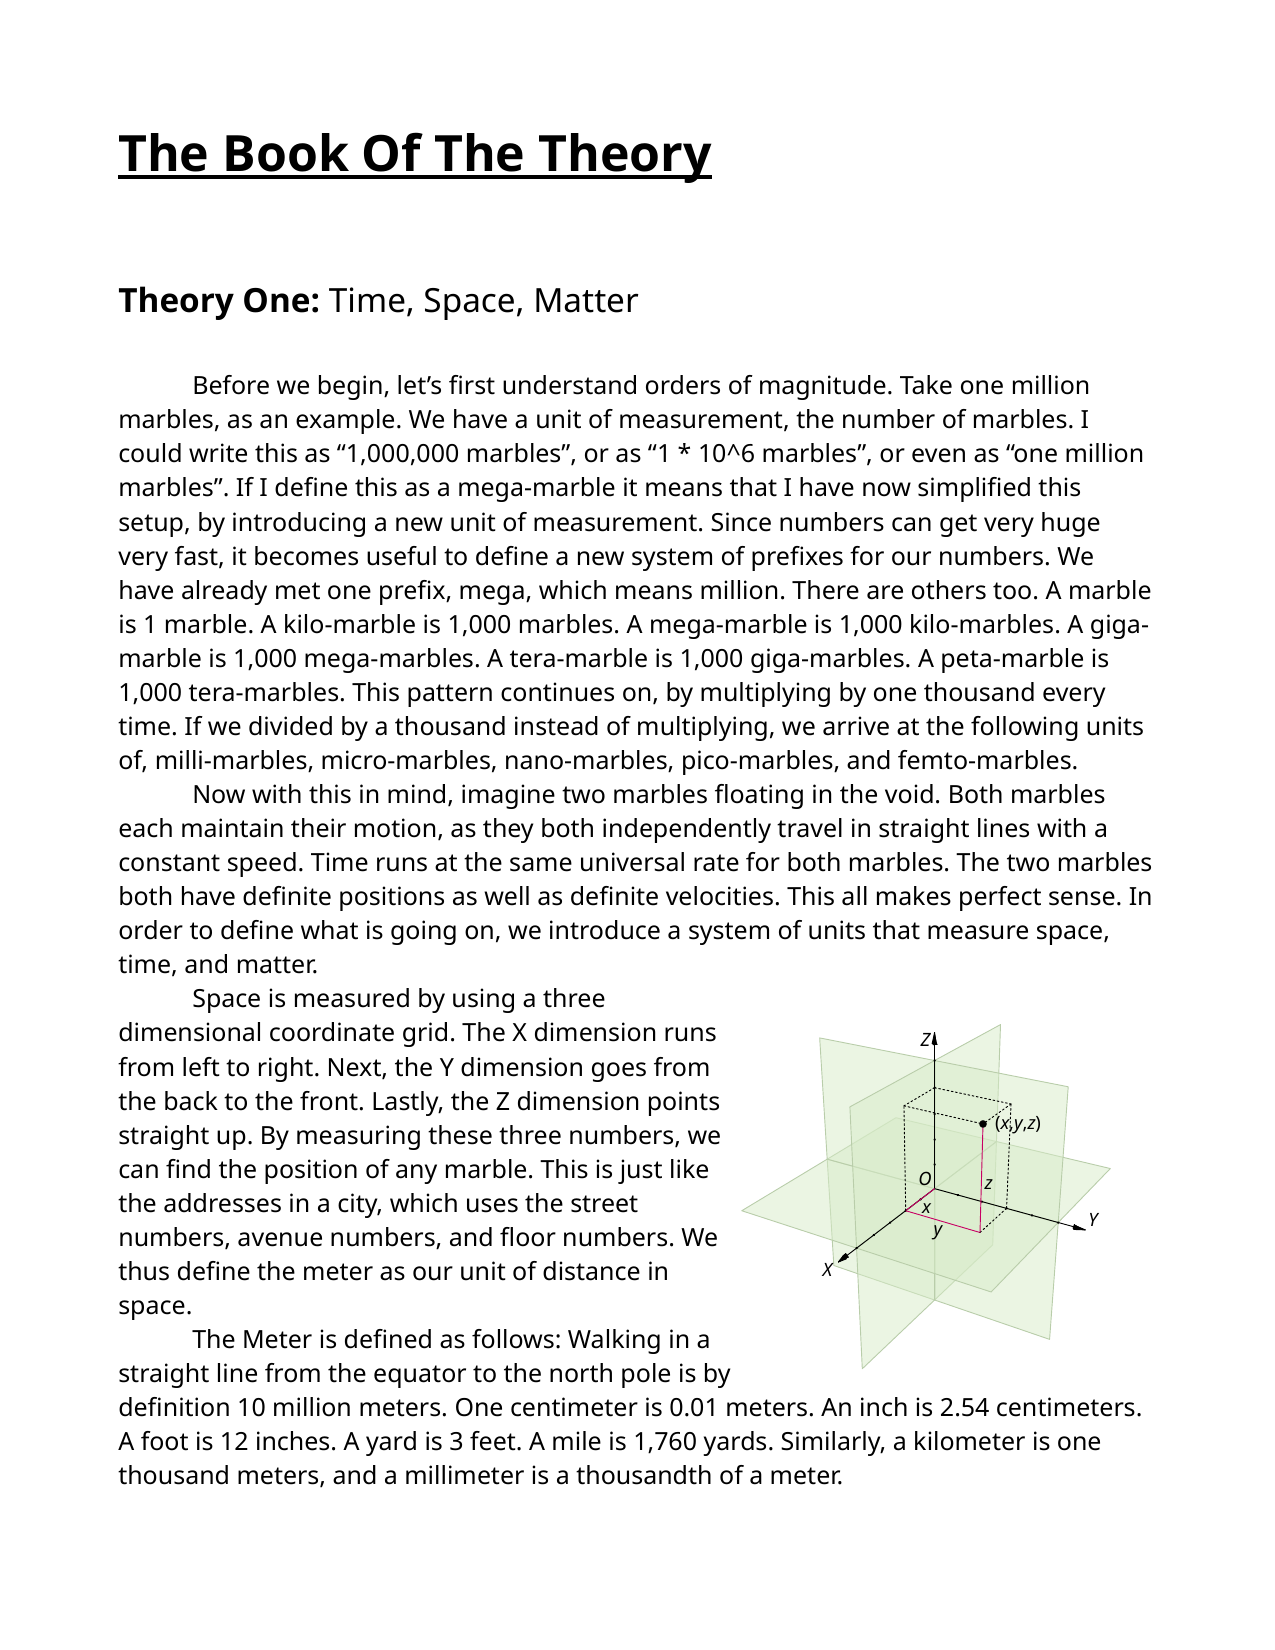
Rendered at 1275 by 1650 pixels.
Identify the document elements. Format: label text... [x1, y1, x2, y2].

text Before we begin, let’s first understand orders of magnitude. Take one million marbles, as an example. We have a unit of measurement, the number of marbles. I could write this as “1,000,000 marbles”, or as “1 * 10^6 marbles”, or even as “one million marbles”. If I define this as a mega-marble it means that I have now simplified this setup, by introducing a new unit of measurement. Since numbers can get very huge very fast, it becomes useful to define a new system of prefixes for our numbers. We have already met one prefix, mega, which means million. There are others too. A marble is 1 marble. A kilo-marble is 1,000 marbles. A mega-marble is 1,000 kilo-marbles. A giga-marble is 1,000 mega-marbles. A tera-marble is 1,000 giga-marbles. A peta-marble is 1,000 tera-marbles. This pattern continues on, by multiplying by one thousand every time. If we divided by a thousand instead of multiplying, we arrive at the following units of, milli-marbles, micro-marbles, nano-marbles, pico-marbles, and femto-marbles. [118, 368, 1157, 777]
text The Meter is defined as follows: Walking in a straight line from the equator to the north pole is by definition 10 million meters. One centimeter is 0.01 meters. An inch is 2.54 centimeters. A foot is 12 inches. A yard is 3 feet. A mile is 1,760 yards. Similarly, a kilometer is one thousand meters, and a millimeter is a thousandth of a meter. [118, 1322, 1157, 1492]
text Now with this in mind, imagine two marbles floating in the void. Both marbles each maintain their motion, as they both independently travel in straight lines with a constant speed. Time runs at the same universal rate for both marbles. The two marbles both have definite positions as well as definite velocities. This all makes perfect sense. In order to define what is going on, we introduce a system of units that measure space, time, and matter. [118, 777, 1157, 981]
text Theory One: Time, Space, Matter [118, 277, 1157, 322]
text The Book Of The Theory [118, 118, 1157, 186]
text Space is measured by using a three dimensional coordinate grid. The X dimension runs from left to right. Next, the Y dimension goes from the back to the front. Lastly, the Z dimension points straight up. By measuring these three numbers, we can find the position of any marble. This is just like the addresses in a city, which uses the street numbers, avenue numbers, and floor numbers. We thus define the meter as our unit of distance in space. [118, 981, 1157, 1322]
